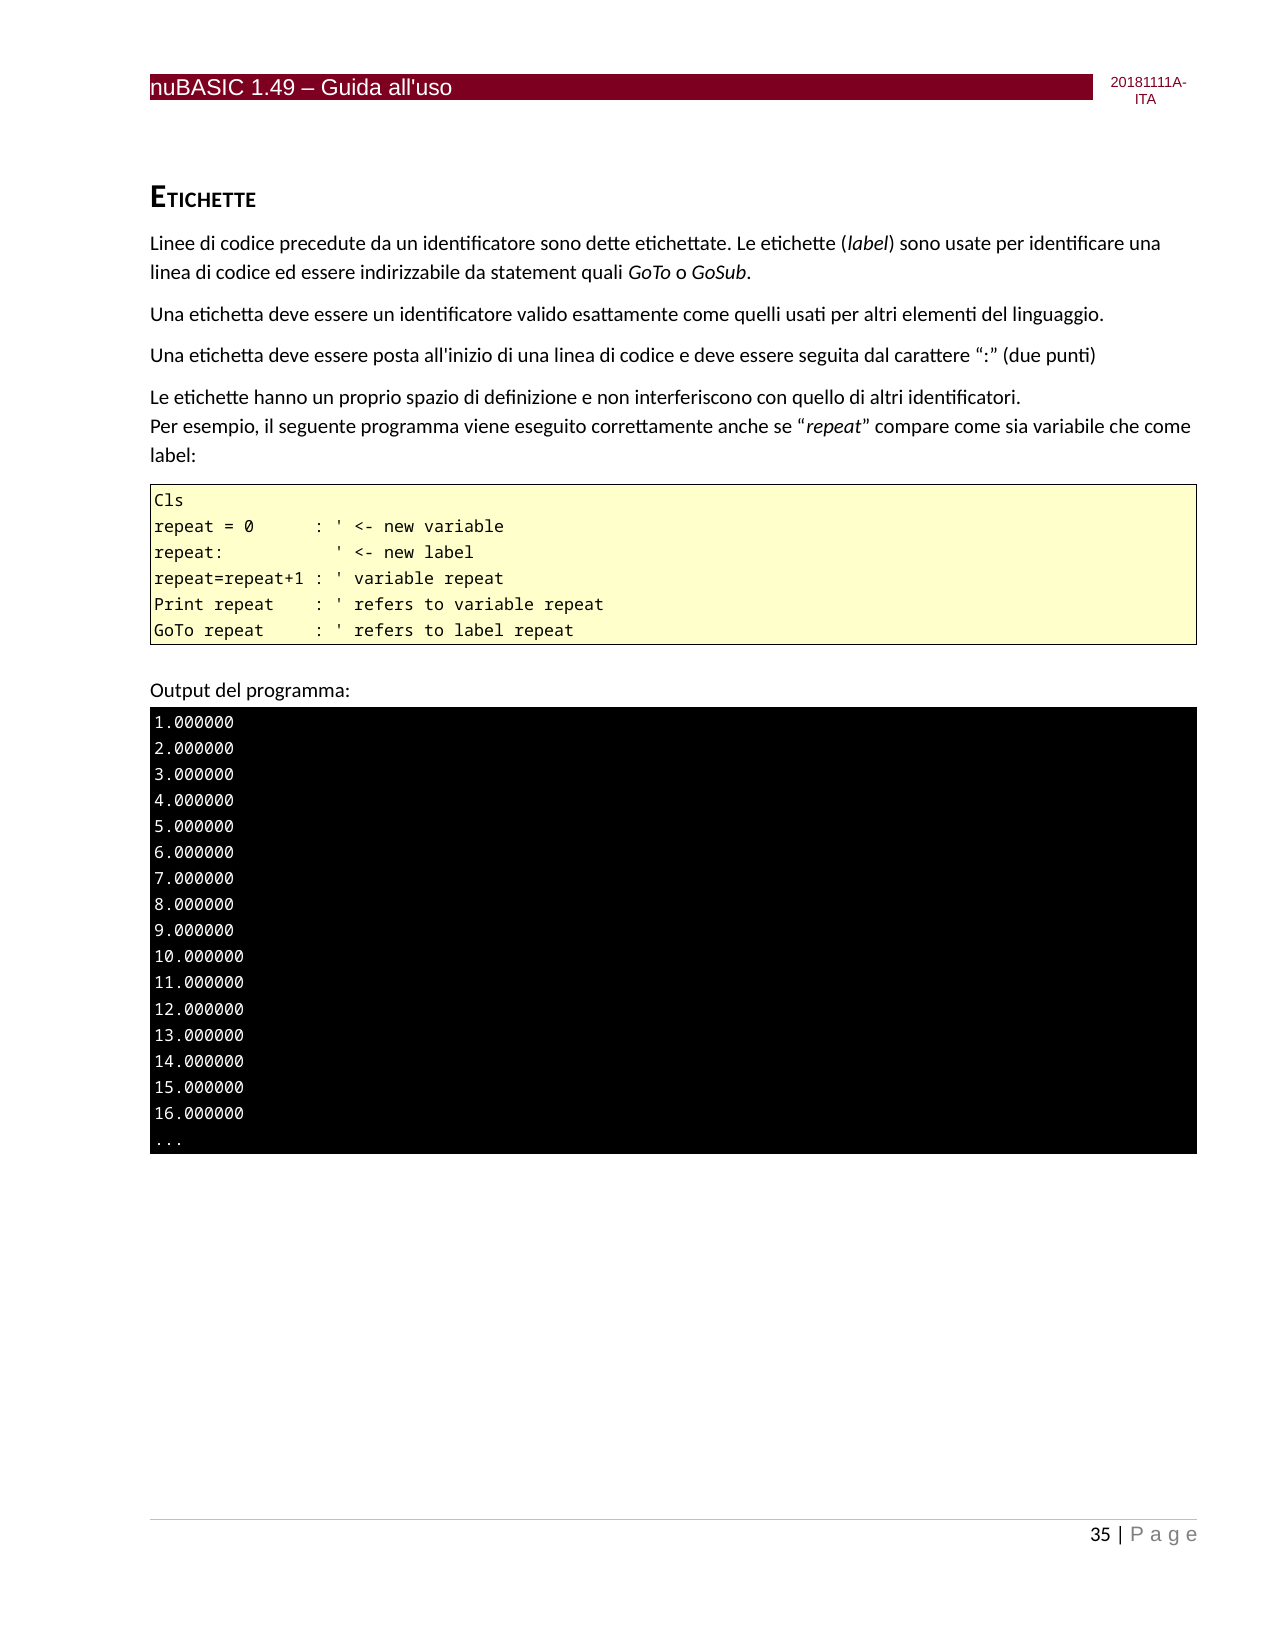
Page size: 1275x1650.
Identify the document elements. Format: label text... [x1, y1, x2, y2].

text Output del programma: [150, 678, 1197, 703]
list 7.000000 [151, 863, 1196, 889]
text Linee di codice precedute da un identificatore sono dette etichettate. Le etichette (label) sono usate per identificare una linea di codice ed essere indirizzabile da statement quali GoTo o GoSub. [150, 230, 1197, 285]
list 2.000000 [151, 733, 1196, 759]
list repeat = 0 : ' <- new variable [151, 510, 1196, 536]
list 16.000000 [151, 1097, 1196, 1123]
list Print repeat : ' refers to variable repeat [151, 588, 1196, 614]
list 4.000000 [151, 785, 1196, 811]
list 5.000000 [151, 811, 1196, 837]
list Cls [151, 485, 1196, 510]
text Le etichette hanno un proprio spazio di definizione e non interferiscono con quello di altri identificatori. Per esempio, il seguente programma viene eseguito correttamente anche se “repeat” compare come sia variabile che come label: [150, 384, 1197, 468]
list repeat: ' <- new label [151, 536, 1196, 562]
list 6.000000 [151, 837, 1196, 863]
list repeat=repeat+1 : ' variable repeat [151, 562, 1196, 588]
subtitle Etichette [150, 175, 1197, 216]
list 9.000000 [151, 915, 1196, 941]
list 1.000000 [151, 708, 1196, 733]
list 3.000000 [151, 759, 1196, 785]
list 12.000000 [151, 993, 1196, 1019]
text Una etichetta deve essere posta all'inizio di una linea di codice e deve essere seguita dal carattere “:” (due punti) [150, 343, 1197, 368]
list 14.000000 [151, 1045, 1196, 1071]
list 10.000000 [151, 941, 1196, 967]
list GoTo repeat : ' refers to label repeat [151, 614, 1196, 644]
list 8.000000 [151, 889, 1196, 915]
list 11.000000 [151, 967, 1196, 993]
list 15.000000 [151, 1071, 1196, 1097]
text Una etichetta deve essere un identificatore valido esattamente come quelli usati per altri elementi del linguaggio. [150, 301, 1197, 326]
list 13.000000 [151, 1019, 1196, 1045]
list ... [151, 1123, 1196, 1153]
